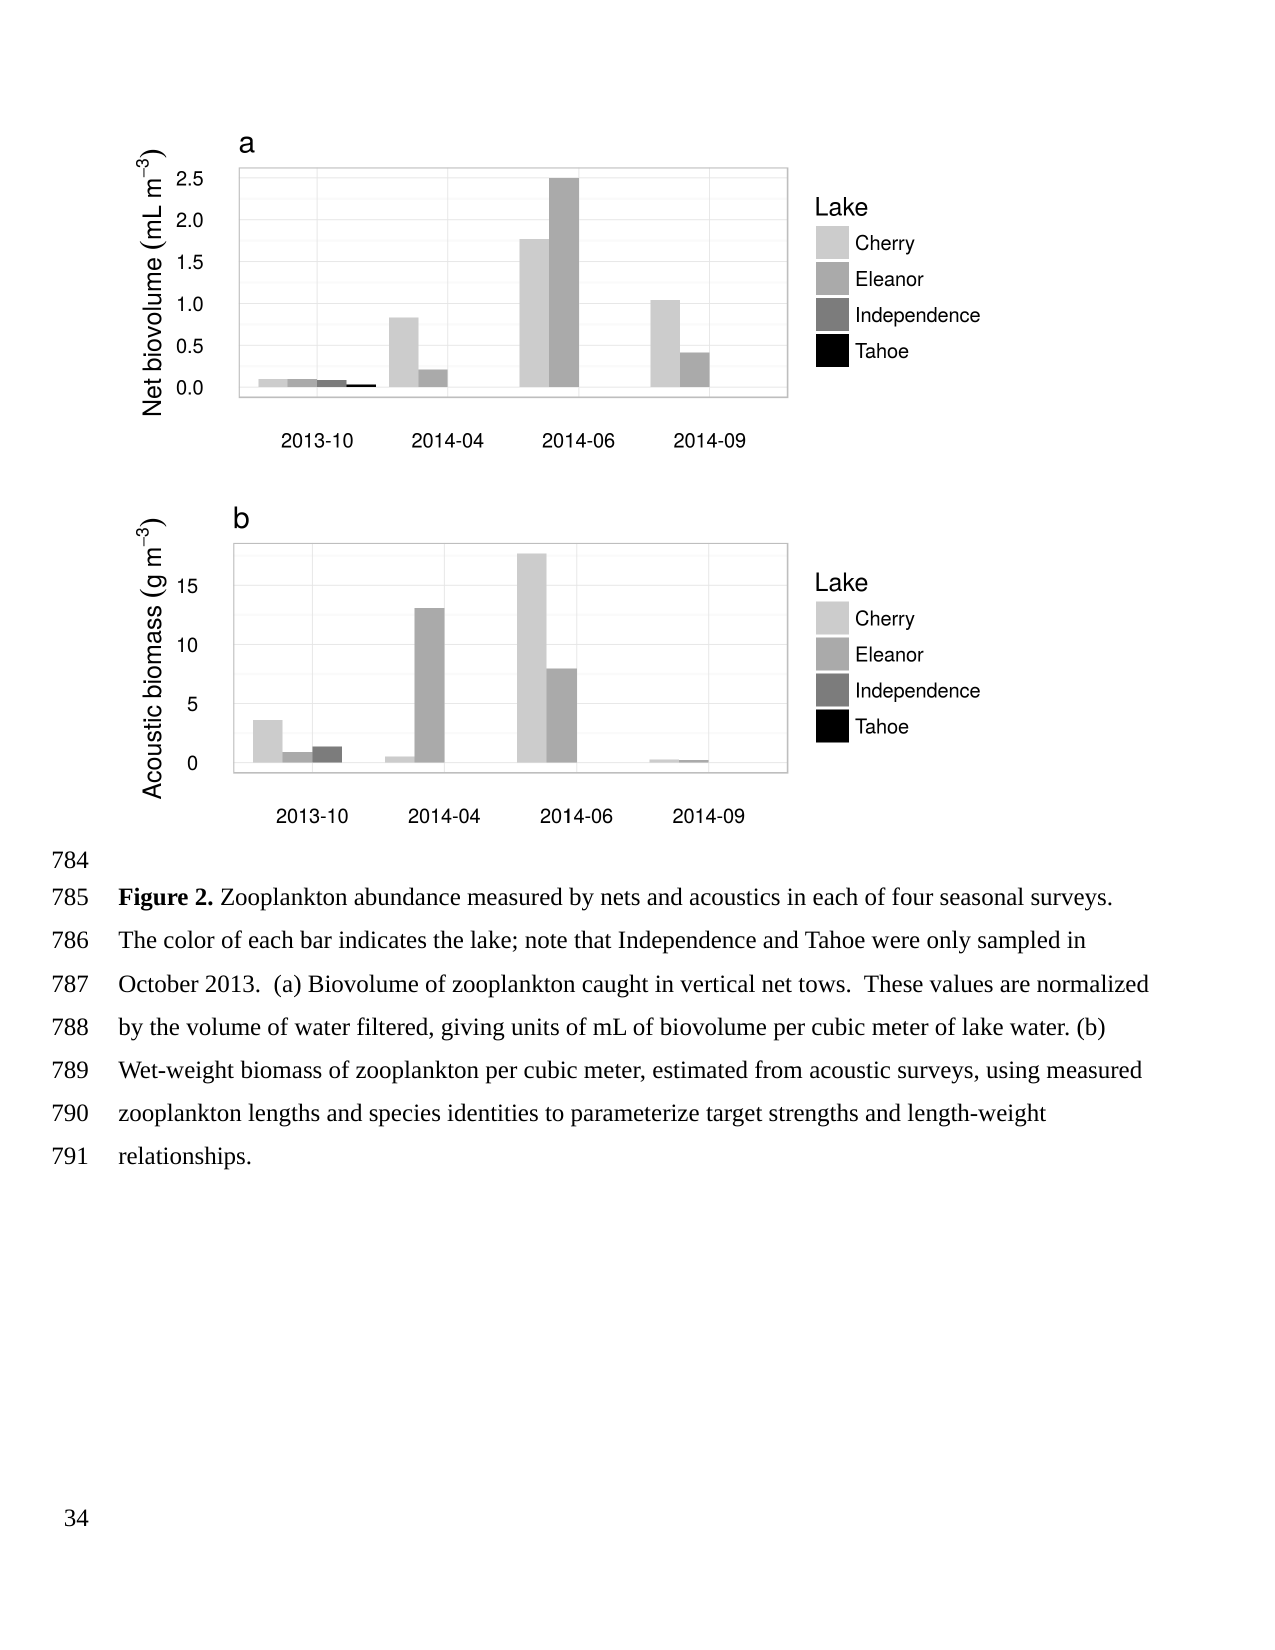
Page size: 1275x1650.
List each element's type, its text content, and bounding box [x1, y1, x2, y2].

picture [118, 118, 1019, 869]
text Figure 2. Zooplankton abundance measured by nets and acoustics in each of four seasonal surveys. The color of each bar indicates the lake; note that Independence and Tahoe were only sampled in October 2013. (a) Biovolume of zooplankton caught in vertical net tows. These values are normalized by the volume of water filtered, giving units of mL of biovolume per cubic meter of lake water. (b) Wet-weight biomass of zooplankton per cubic meter, estimated from acoustic surveys, using measured zooplankton lengths and species identities to parameterize target strengths and length-weight relationships. [118, 882, 1157, 1170]
